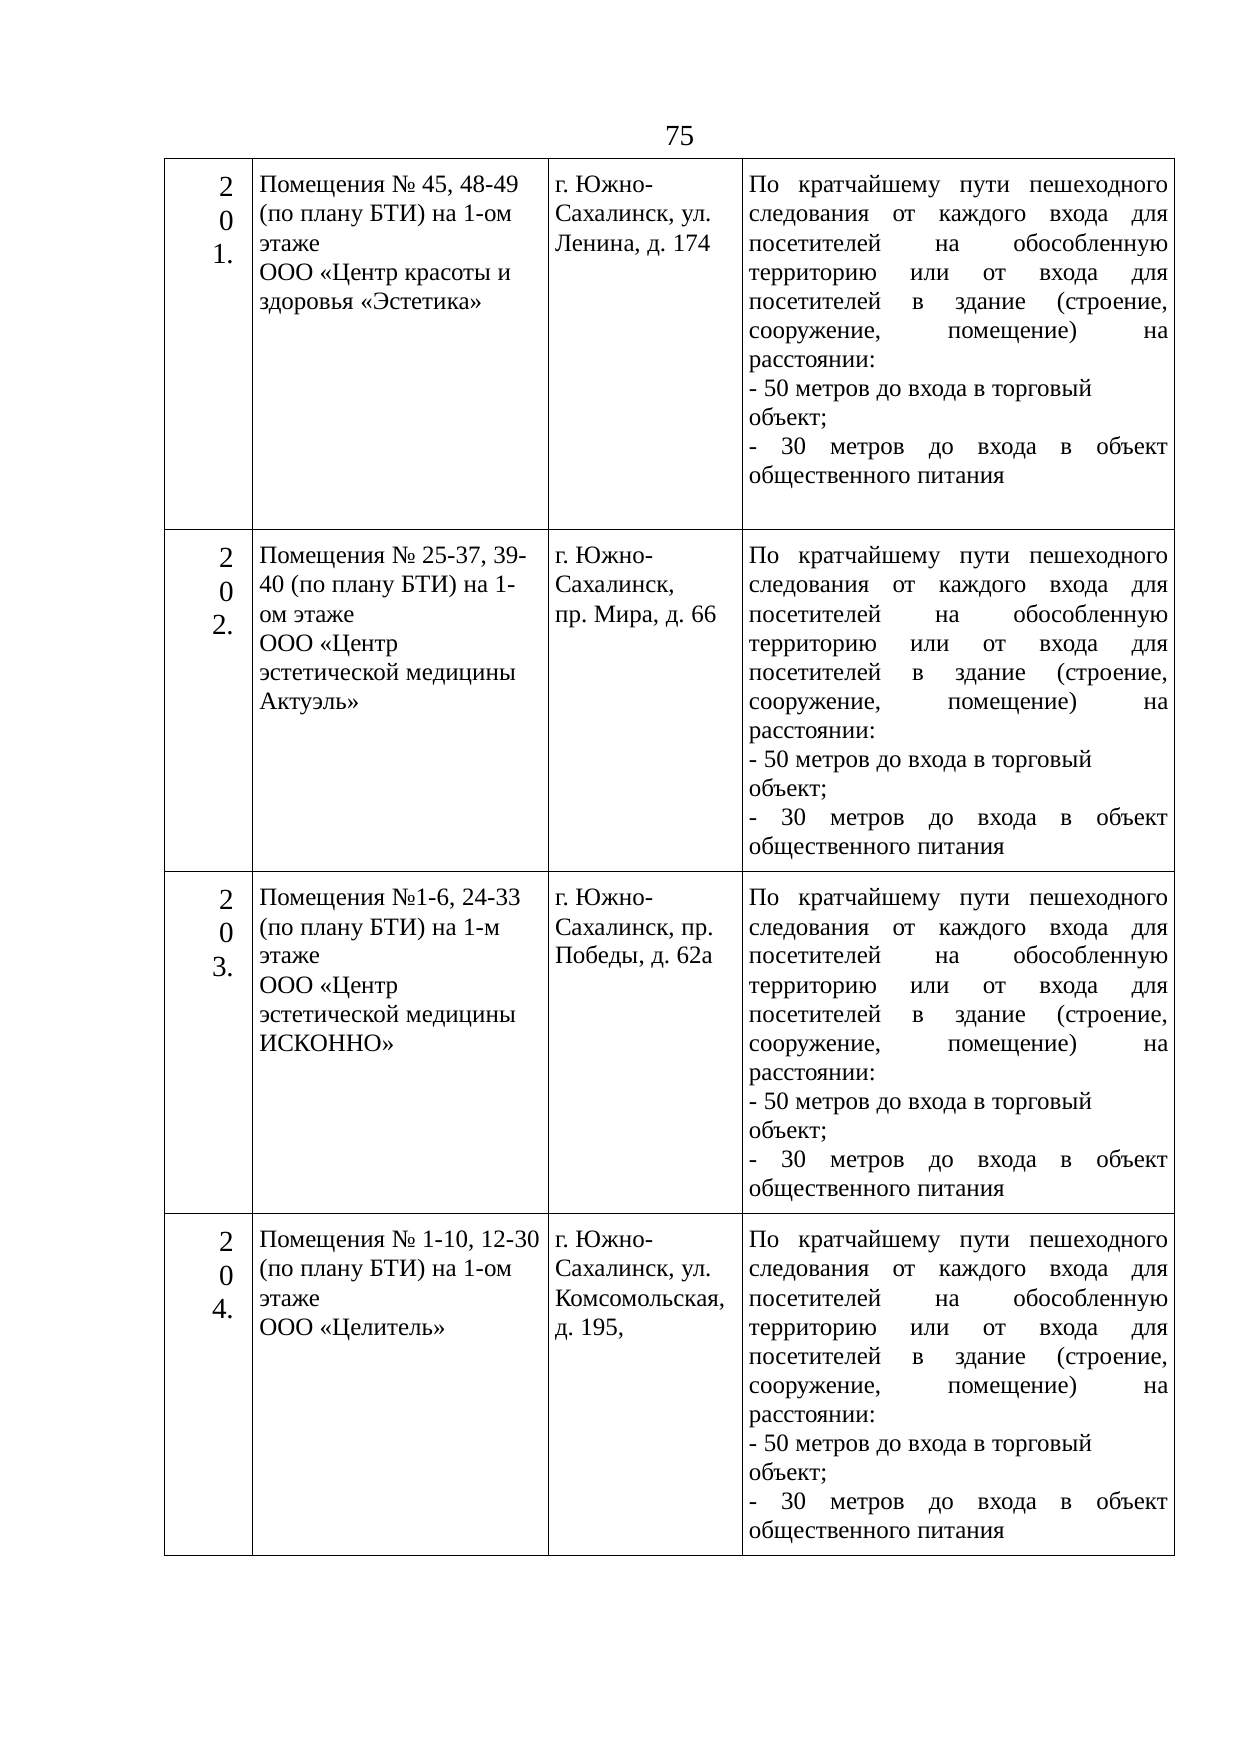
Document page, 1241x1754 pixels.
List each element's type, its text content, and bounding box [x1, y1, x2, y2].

table_cell Помещения № 45, 48-49 (по плану БТИ) на 1-ом этаже ООО «Центр красоты и здоровья «Эстетика» [253, 159, 548, 529]
table_cell [165, 872, 252, 1213]
table_cell г. Южно-Сахалинск, ул. Ленина, д. 174 [549, 159, 742, 529]
table_cell Помещения №1-6, 24-33 (по плану БТИ) на 1-м этаже ООО «Центр эстетической медицины ИСКОННО» [253, 872, 548, 1213]
table_cell г. Южно-Сахалинск, пр. Мира, д. 66 [549, 530, 742, 871]
table_cell г. Южно-Сахалинск, ул. Комсомольская, д. 195, [549, 1214, 742, 1554]
table_cell По кратчайшему пути пешеходного следования от каждого входа для посетителей на обособленную территорию или от входа для посетителей в здание (строение, сооружение, помещение) на расстоянии: - 50 метров до входа в торговый объект; - 30 метров до входа в объект общественного питания [743, 1214, 1174, 1554]
table_cell г. Южно-Сахалинск, пр. Победы, д. 62а [549, 872, 742, 1213]
table_cell По кратчайшему пути пешеходного следования от каждого входа для посетителей на обособленную территорию или от входа для посетителей в здание (строение, сооружение, помещение) на расстоянии: - 50 метров до входа в торговый объект; - 30 метров до входа в объект общественного питания [743, 872, 1174, 1213]
table_cell [165, 530, 252, 871]
table_cell [165, 159, 252, 529]
table_cell Помещения № 25-37, 39-40 (по плану БТИ) на 1-ом этаже ООО «Центр эстетической медицины Актуэль» [253, 530, 548, 871]
table_cell Помещения № 1-10, 12-30 (по плану БТИ) на 1-ом этаже ООО «Целитель» [253, 1214, 548, 1554]
table_cell [165, 1214, 252, 1554]
table_cell По кратчайшему пути пешеходного следования от каждого входа для посетителей на обособленную территорию или от входа для посетителей в здание (строение, сооружение, помещение) на расстоянии: - 50 метров до входа в торговый объект; - 30 метров до входа в объект общественного питания [743, 530, 1174, 871]
table_cell По кратчайшему пути пешеходного следования от каждого входа для посетителей на обособленную территорию или от входа для посетителей в здание (строение, сооружение, помещение) на расстоянии: - 50 метров до входа в торговый объект; - 30 метров до входа в объект общественного питания [743, 159, 1174, 529]
